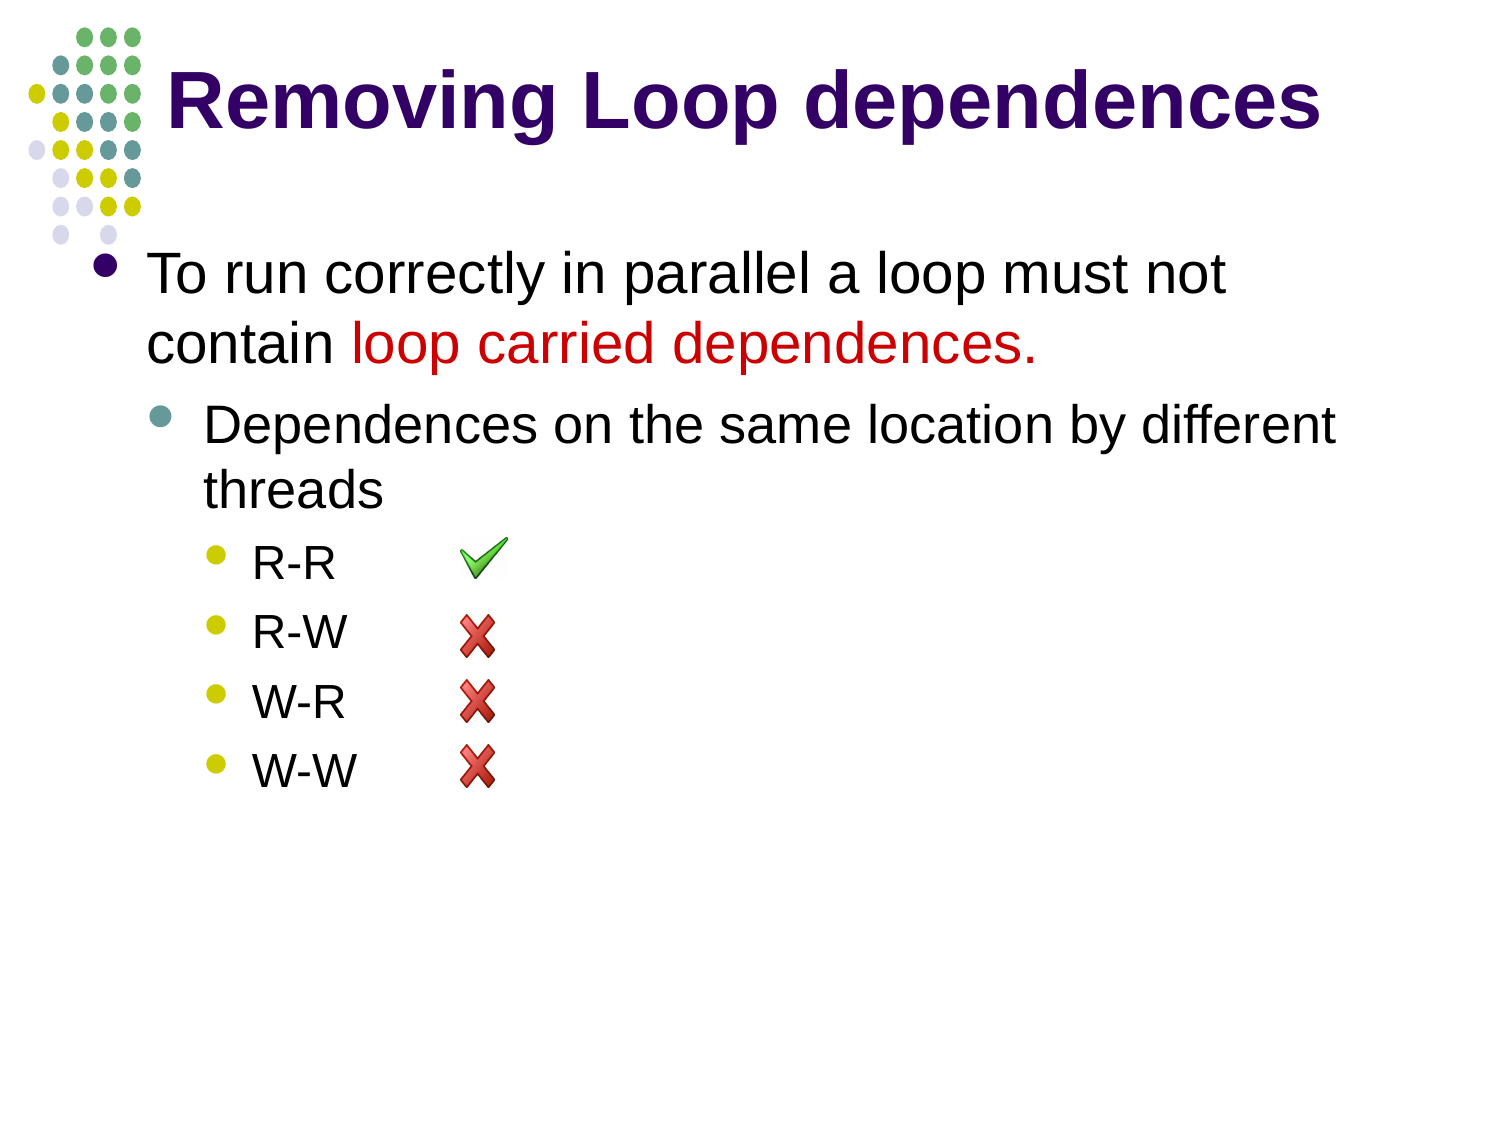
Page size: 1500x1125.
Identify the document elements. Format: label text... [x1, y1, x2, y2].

picture [460, 744, 495, 788]
list To run correctly in parallel a loop must not contain loop carried dependences. Dependences on the same location by different threads R-R R-W W-R W-W [75, 228, 1426, 1006]
title Removing Loop dependences [151, 40, 1390, 176]
picture [460, 537, 508, 579]
picture [460, 679, 495, 723]
picture [460, 614, 495, 658]
